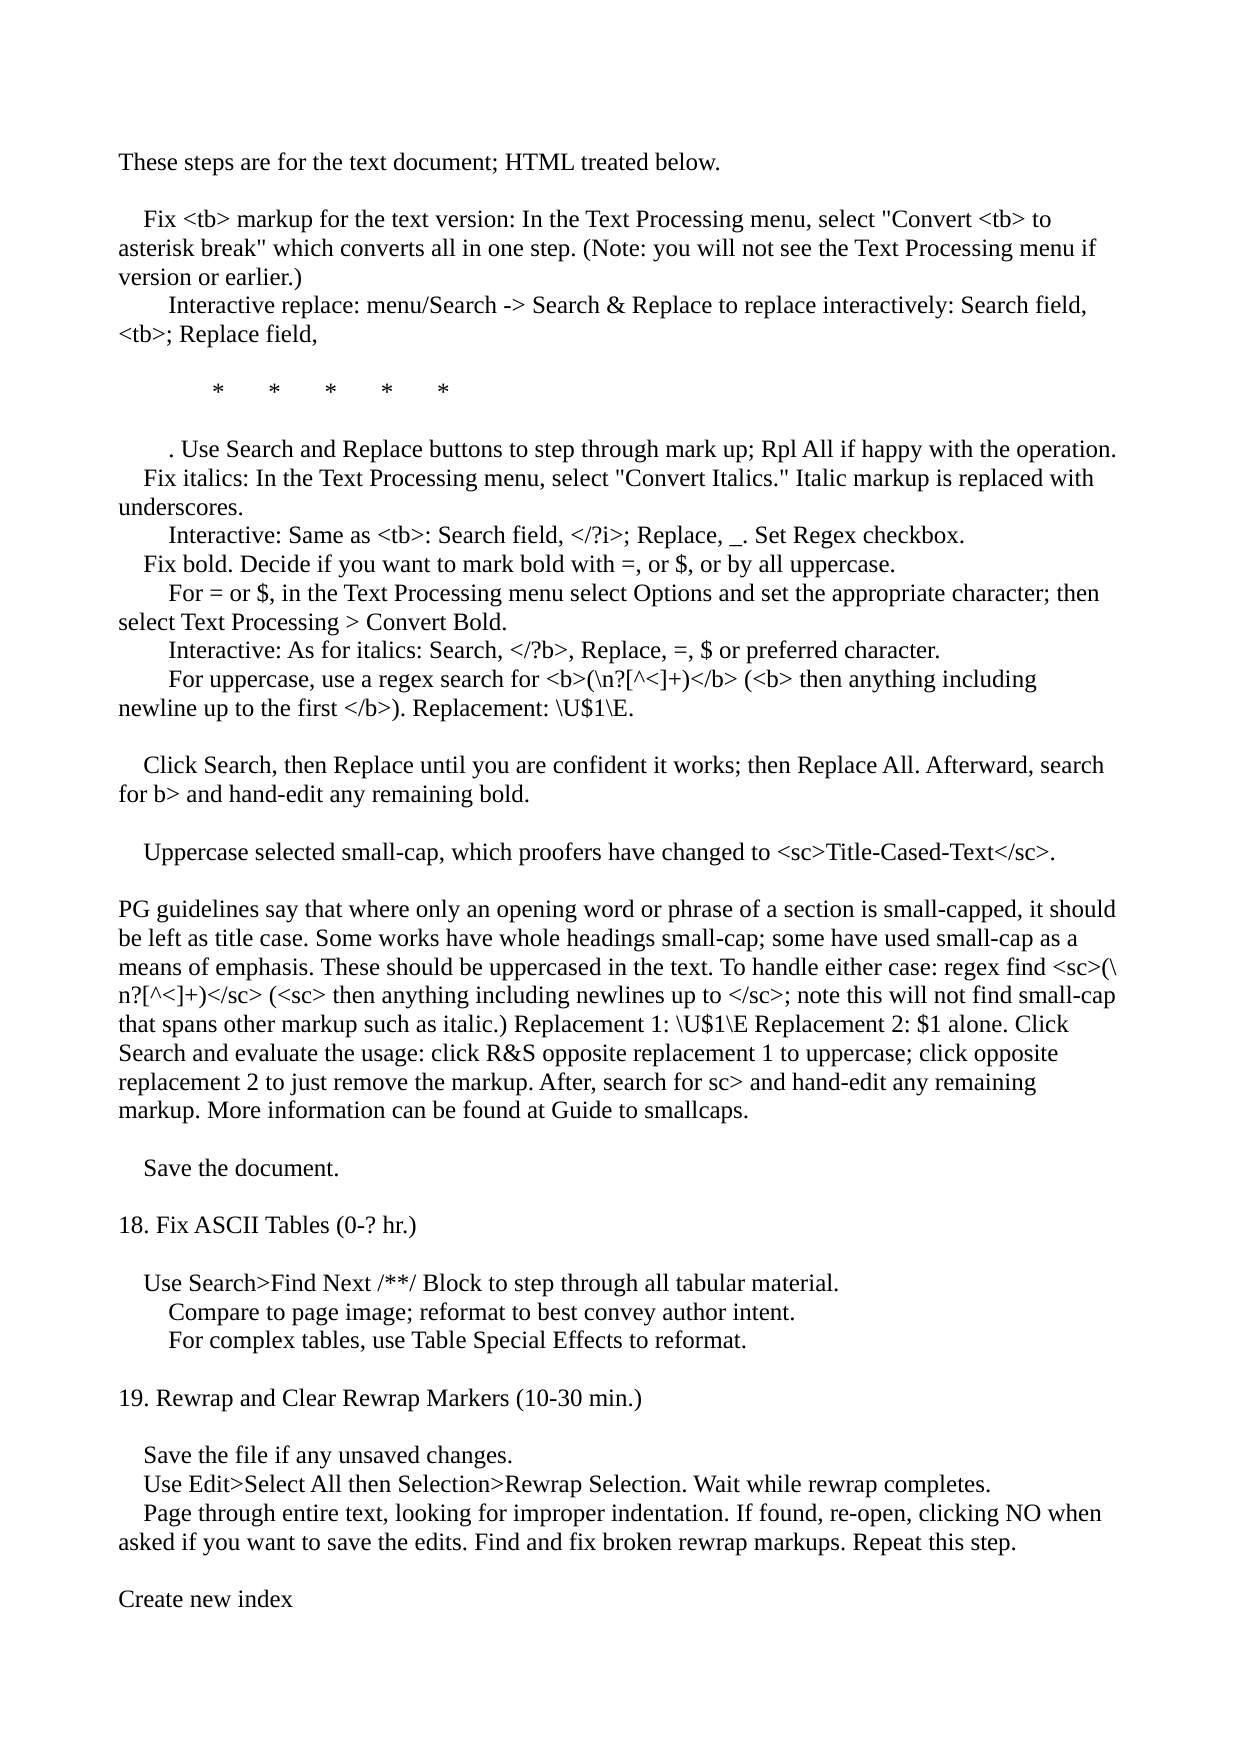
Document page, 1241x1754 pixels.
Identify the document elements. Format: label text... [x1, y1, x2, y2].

text * * * * * [118, 377, 1122, 406]
text 18. Fix ASCII Tables (0-? hr.) [118, 1211, 1122, 1239]
text These steps are for the text document; HTML treated below. [118, 147, 1122, 176]
text Create new index [118, 1584, 1122, 1613]
text 19. Rewrap and Clear Rewrap Markers (10-30 min.) [118, 1383, 1122, 1412]
text Fix bold. Decide if you want to mark bold with =, or $, or by all uppercase. [118, 549, 1122, 578]
text For uppercase, use a regex search for <b>(\n?[^<]+)</b> (<b> then anything including newline up to the first </b>). Replacement: \U$1\E. [118, 664, 1122, 722]
text Fix italics: In the Text Processing menu, select "Convert Italics." Italic markup is replaced with underscores. [118, 463, 1122, 521]
text Use Search>Find Next /**/ Block to step through all tabular material. [118, 1268, 1122, 1297]
text For = or $, in the Text Processing menu select Options and set the appropriate character; then select Text Processing > Convert Bold. [118, 578, 1122, 636]
text Save the file if any unsaved changes. [118, 1441, 1122, 1469]
text For complex tables, use Table Special Effects to reformat. [118, 1326, 1122, 1354]
text PG guidelines say that where only an opening word or phrase of a section is small-capped, it should be left as title case. Some works have whole headings small-cap; some have used small-cap as a means of emphasis. These should be uppercased in the text. To handle either case: regex find <sc>(\n?[^<]+)</sc> (<sc> then anything including newlines up to </sc>; note this will not find small-cap that spans other markup such as italic.) Replacement 1: \U$1\E Replacement 2: $1 alone. Click Search and evaluate the usage: click R&S opposite replacement 1 to uppercase; click opposite replacement 2 to just remove the markup. After, search for sc> and hand-edit any remaining markup. More information can be found at Guide to smallcaps. [118, 894, 1122, 1124]
text Interactive replace: menu/Search -> Search & Replace to replace interactively: Search field, <tb>; Replace field, [118, 291, 1122, 348]
text Uppercase selected small-cap, which proofers have changed to <sc>Title-Cased-Text</sc>. [118, 837, 1122, 866]
text Use Edit>Select All then Selection>Rewrap Selection. Wait while rewrap completes. [118, 1469, 1122, 1498]
text Compare to page image; reformat to best convey author intent. [118, 1297, 1122, 1326]
text Save the document. [118, 1153, 1122, 1182]
text Fix <tb> markup for the text version: In the Text Processing menu, select "Convert <tb> to asterisk break" which converts all in one step. (Note: you will not see the Text Processing menu if version or earlier.) [118, 204, 1122, 291]
text Page through entire text, looking for improper indentation. If found, re-open, clicking NO when asked if you want to save the edits. Find and fix broken rewrap markups. Repeat this step. [118, 1498, 1122, 1556]
text Interactive: As for italics: Search, </?b>, Replace, =, $ or preferred character. [118, 636, 1122, 664]
text Interactive: Same as <tb>: Search field, </?i>; Replace, _. Set Regex checkbox. [118, 521, 1122, 549]
text Click Search, then Replace until you are confident it works; then Replace All. Afterward, search for b> and hand-edit any remaining bold. [118, 751, 1122, 808]
text . Use Search and Replace buttons to step through mark up; Rpl All if happy with the operation. [118, 434, 1122, 463]
